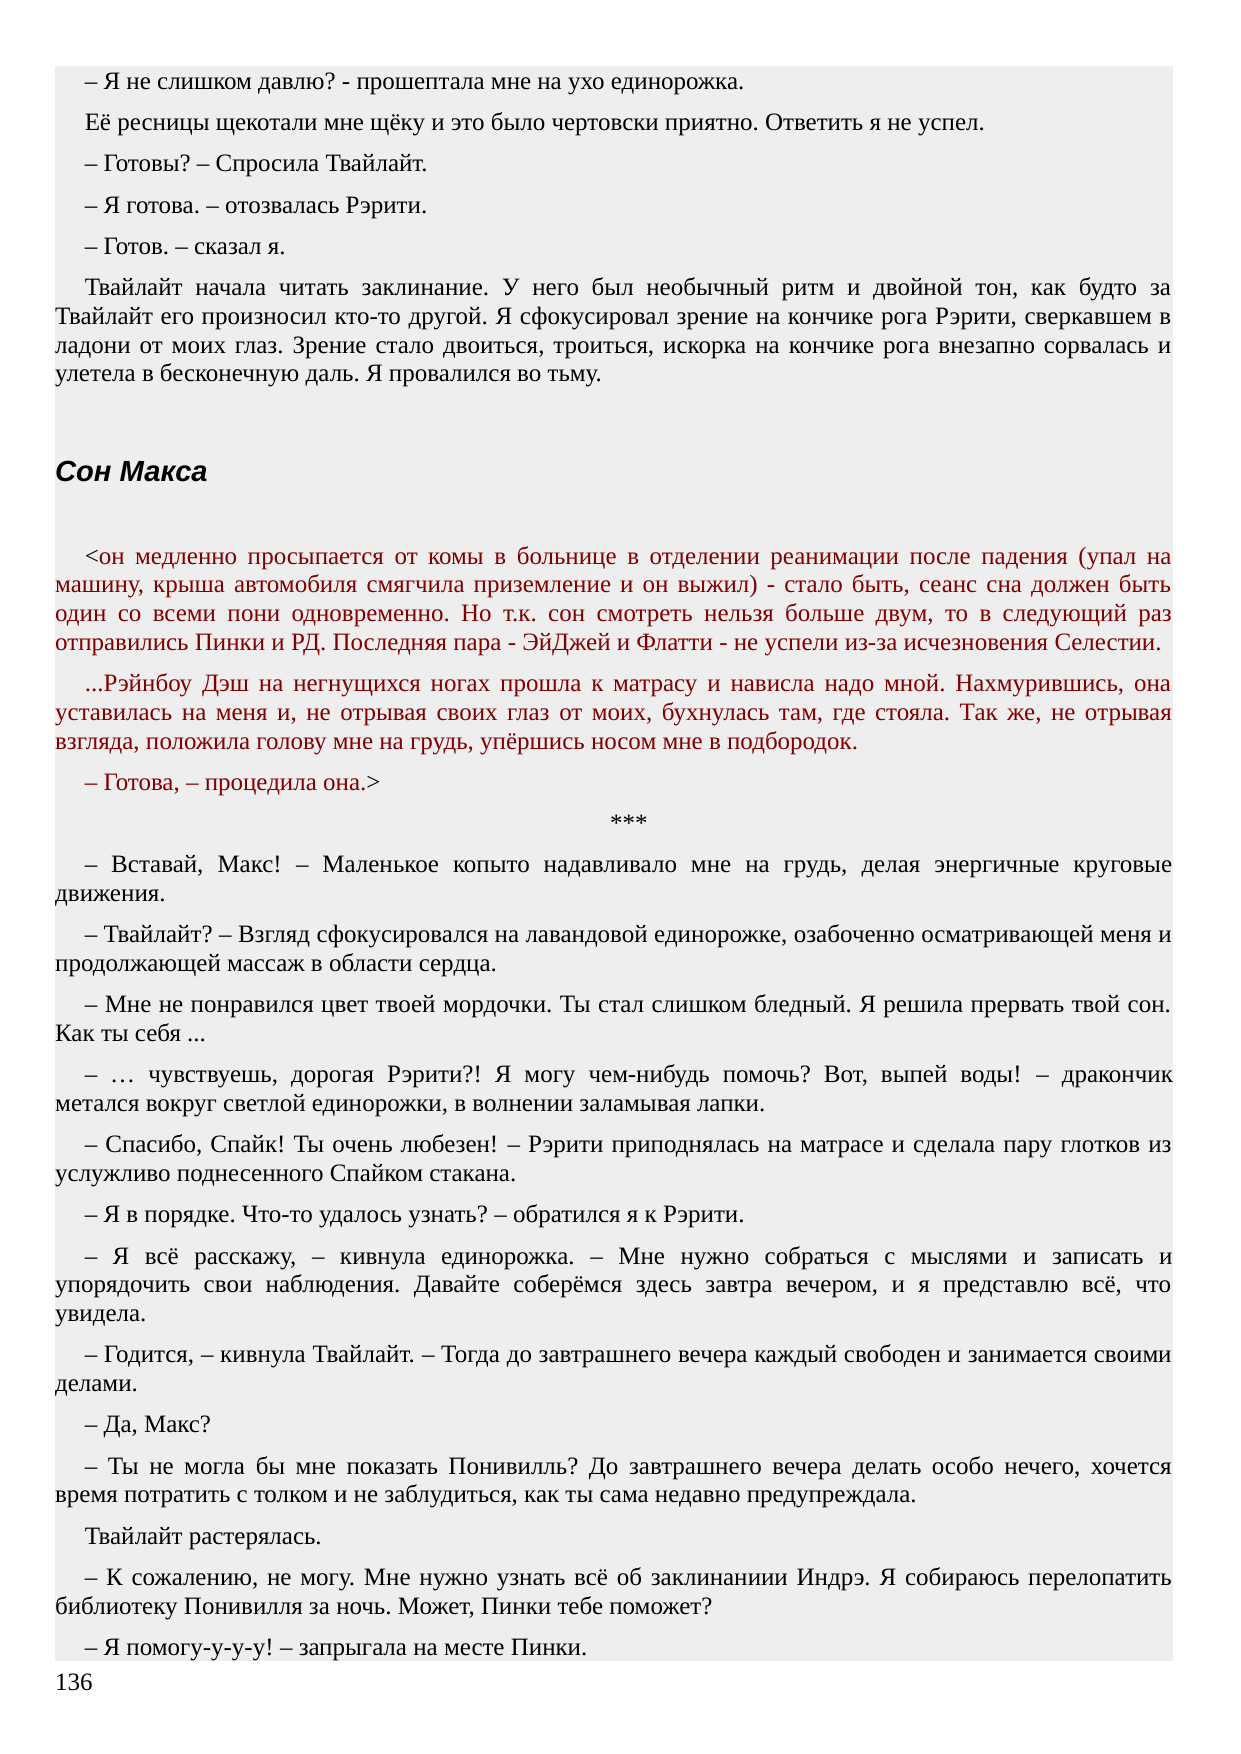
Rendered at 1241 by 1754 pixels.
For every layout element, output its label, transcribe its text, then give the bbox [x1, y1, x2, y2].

text – Да, Макс? [55, 1409, 1173, 1438]
text – Я готова. – отозвалась Рэрити. [55, 190, 1173, 218]
text – … чувствуешь, дорогая Рэрити?! Я могу чем-нибудь помочь? Вот, выпей воды! – дракончик метался вокруг светлой единорожки, в волнении заламывая лапки. [55, 1059, 1173, 1117]
subtitle Сон Макса [55, 453, 1173, 487]
text – Мне не понравился цвет твоей мордочки. Ты стал слишком бледный. Я решила прервать твой сон. Как ты себя ... [55, 989, 1173, 1047]
text – Твайлайт? – Взгляд сфокусировался на лавандовой единорожке, озабоченно осматривающей меня и продолжающей массаж в области сердца. [55, 919, 1173, 977]
text – Годится, – кивнула Твайлайт. – Тогда до завтрашнего вечера каждый свободен и занимается своими делами. [55, 1339, 1173, 1397]
text – Ты не могла бы мне показать Понивилль? До завтрашнего вечера делать особо нечего, хочется время потратить с толком и не заблудиться, как ты сама недавно предупреждала. [55, 1451, 1173, 1508]
text – К сожалению, не могу. Мне нужно узнать всё об заклинаниии Индрэ. Я собираюсь перелопатить библиотеку Понивилля за ночь. Может, Пинки тебе поможет? [55, 1562, 1173, 1619]
text Твайлайт начала читать заклинание. У него был необычный ритм и двойной тон, как будто за Твайлайт его произносил кто-то другой. Я сфокусировал зрение на кончике рога Рэрити, сверкавшем в ладони от моих глаз. Зрение стало двоиться, троиться, искорка на кончике рога внезапно сорвалась и улетела в бесконечную даль. Я провалился во тьму. [55, 272, 1173, 387]
text – Я всё расскажу, – кивнула единорожка. – Мне нужно собраться с мыслями и записать и упорядочить свои наблюдения. Давайте соберёмся здесь завтра вечером, и я представлю всё, что увидела. [55, 1241, 1173, 1327]
text *** [55, 808, 1173, 837]
text – Спасибо, Спайк! Ты очень любезен! – Рэрити приподнялась на матрасе и сделала пару глотков из услужливо поднесенного Спайком стакана. [55, 1129, 1173, 1187]
text Её ресницы щекотали мне щёку и это было чертовски приятно. Ответить я не успел. [55, 107, 1173, 136]
text <он медленно просыпается от комы в больнице в отделении реанимации после падения (упал на машину, крыша автомобиля смягчила приземление и он выжил) - стало быть, сеанс сна должен быть один со всеми пони одновременно. Но т.к. сон смотреть нельзя больше двум, то в следующий раз отправились Пинки и РД. Последняя пара - ЭйДжей и Флатти - не успели из-за исчезновения Селестии. [55, 541, 1173, 656]
text – Готова, – процедила она.> [55, 767, 1173, 796]
text ...Рэйнбоу Дэш на негнущихся ногах прошла к матрасу и нависла надо мной. Нахмурившись, она уставилась на меня и, не отрывая своих глаз от моих, бухнулась там, где стояла. Так же, не отрывая взгляда, положила голову мне на грудь, упёршись носом мне в подбородок. [55, 668, 1173, 754]
text Твайлайт растерялась. [55, 1521, 1173, 1549]
text – Я не слишком давлю? - прошептала мне на ухо единорожка. [55, 66, 1173, 95]
text – Готов. – сказал я. [55, 231, 1173, 260]
text – Вставай, Макс! – Маленькое копыто надавливало мне на грудь, делая энергичные круговые движения. [55, 849, 1173, 907]
text – Я в порядке. Что-то удалось узнать? – обратился я к Рэрити. [55, 1199, 1173, 1228]
text – Я помогу-у-у-у! – запрыгала на месте Пинки. [55, 1632, 1173, 1661]
text – Готовы? – Спросила Твайлайт. [55, 148, 1173, 177]
